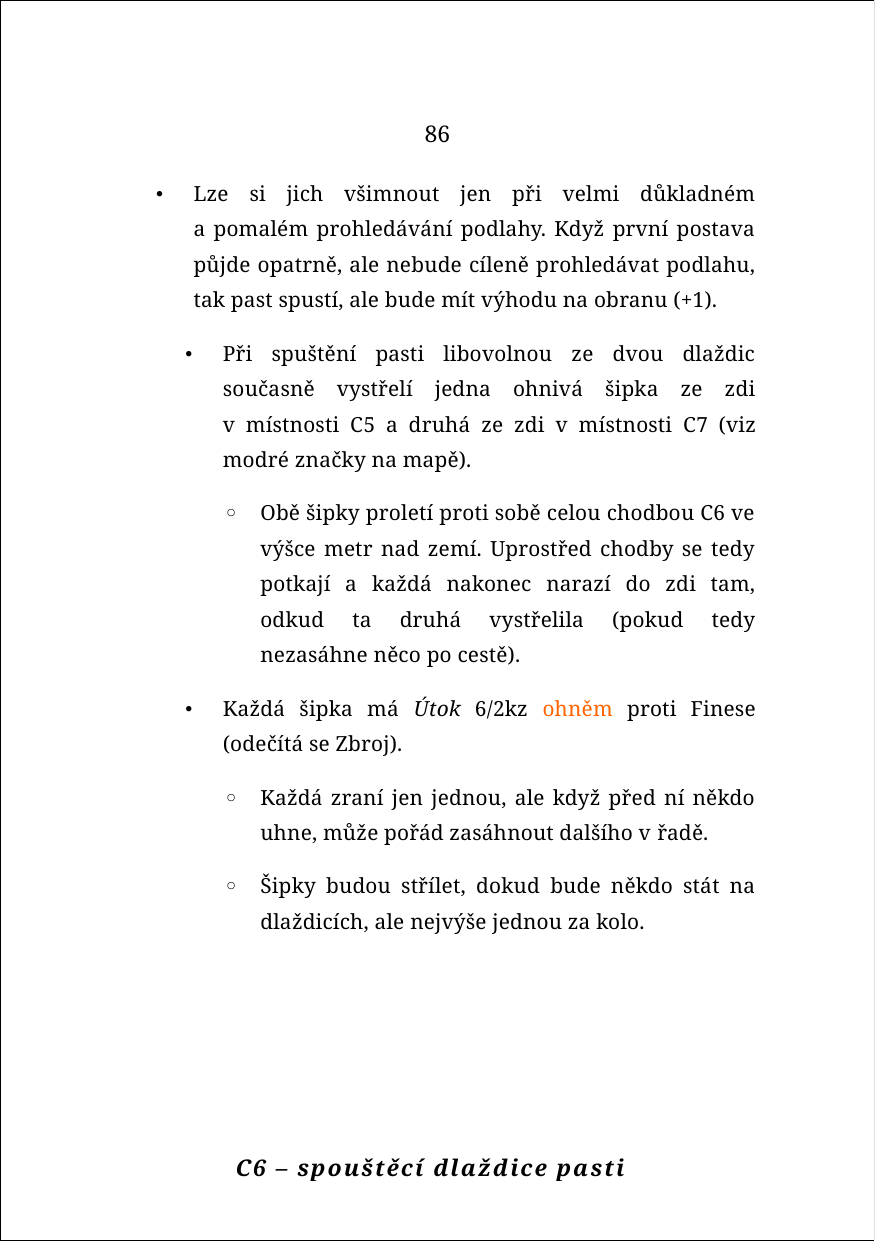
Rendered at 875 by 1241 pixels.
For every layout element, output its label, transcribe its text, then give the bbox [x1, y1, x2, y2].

list Obě šipky proletí proti sobě celou chodbou C6 ve výšce metr nad zemí. Uprostřed chodby se tedy potkají a⁠ každá nakonec narazí do zdi tam, odkud ta druhá vystřelila (pokud tedy nezasáhne něco po cestě). [223, 498, 756, 669]
list Každá zraní jen jednou, ale když před ní někdo uhne, může pořád zasáhnout dalšího v⁠ řadě. [223, 783, 756, 847]
list Každá šipka má Útok 6/2kz ohněm proti Finese (odečítá se Zbroj). [185, 694, 756, 758]
list Šipky budou střílet, dokud bude někdo stát na dlaždicích, ale nejvýše jednou za kolo. [223, 871, 756, 935]
list Při spuštění pasti libovolnou ze dvou dlaždic současně vystřelí jedna ohnivá šipka ze zdi v⁠ místnosti C5 a⁠ druhá ze zdi v⁠ místnosti C7 (viz modré značky na mapě). [185, 339, 756, 474]
list Lze si jich všimnout jen při velmi důkladném a⁠ pomalém prohledávání podlahy. Když první postava půjde opatrně, ale nebude cíleně prohledávat podlahu, tak past spustí, ale bude mít výhodu na obranu (+1). [156, 179, 756, 314]
